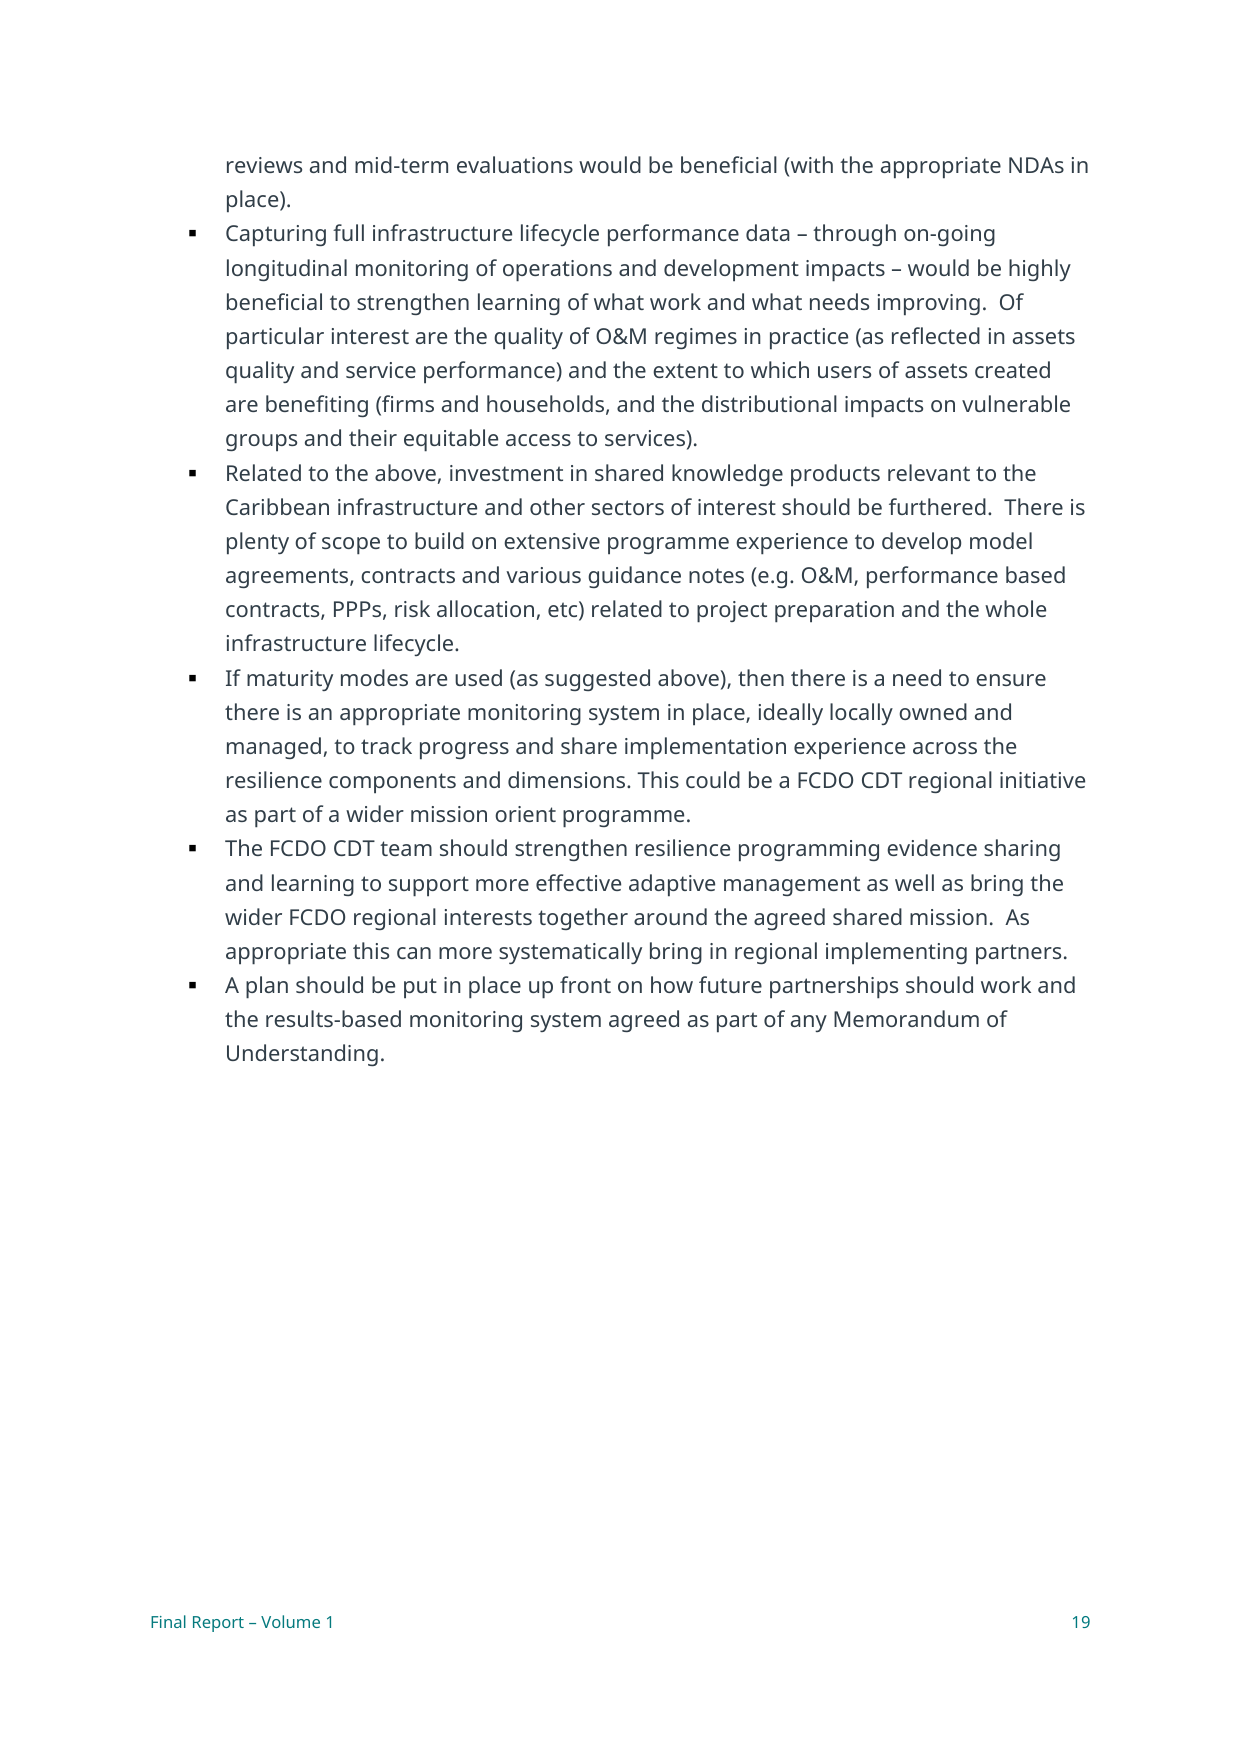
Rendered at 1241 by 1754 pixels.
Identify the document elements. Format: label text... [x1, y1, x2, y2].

list The FCDO CDT team should strengthen resilience programming evidence sharing and learning to support more effective adaptive management as well as bring the wider FCDO regional interests together around the agreed shared mission. As appropriate this can more systematically bring in regional implementing partners. [187, 833, 1090, 966]
list Related to the above, investment in shared knowledge products relevant to the Caribbean infrastructure and other sectors of interest should be furthered. There is plenty of scope to build on extensive programme experience to develop model agreements, contracts and various guidance notes (e.g. O&M, performance based contracts, PPPs, risk allocation, etc) related to project preparation and the whole infrastructure lifecycle. [187, 457, 1090, 658]
list If maturity modes are used (as suggested above), then there is a need to ensure there is an appropriate monitoring system in place, ideally locally owned and managed, to track progress and share implementation experience across the resilience components and dimensions. This could be a FCDO CDT regional initiative as part of a wider mission orient programme. [187, 662, 1090, 829]
list Capturing full infrastructure lifecycle performance data – through on-going longitudinal monitoring of operations and development impacts – would be highly beneficial to strengthen learning of what work and what needs improving. Of particular interest are the quality of O&M regimes in practice (as reflected in assets quality and service performance) and the extent to which users of assets created are benefiting (firms and households, and the distributional impacts on vulnerable groups and their equitable access to services). [187, 218, 1090, 453]
list reviews and mid-term evaluations would be beneficial (with the appropriate NDAs in place). [187, 150, 1090, 214]
list A plan should be put in place up front on how future partnerships should work and the results-based monitoring system agreed as part of any Memorandum of Understanding. [187, 970, 1090, 1068]
